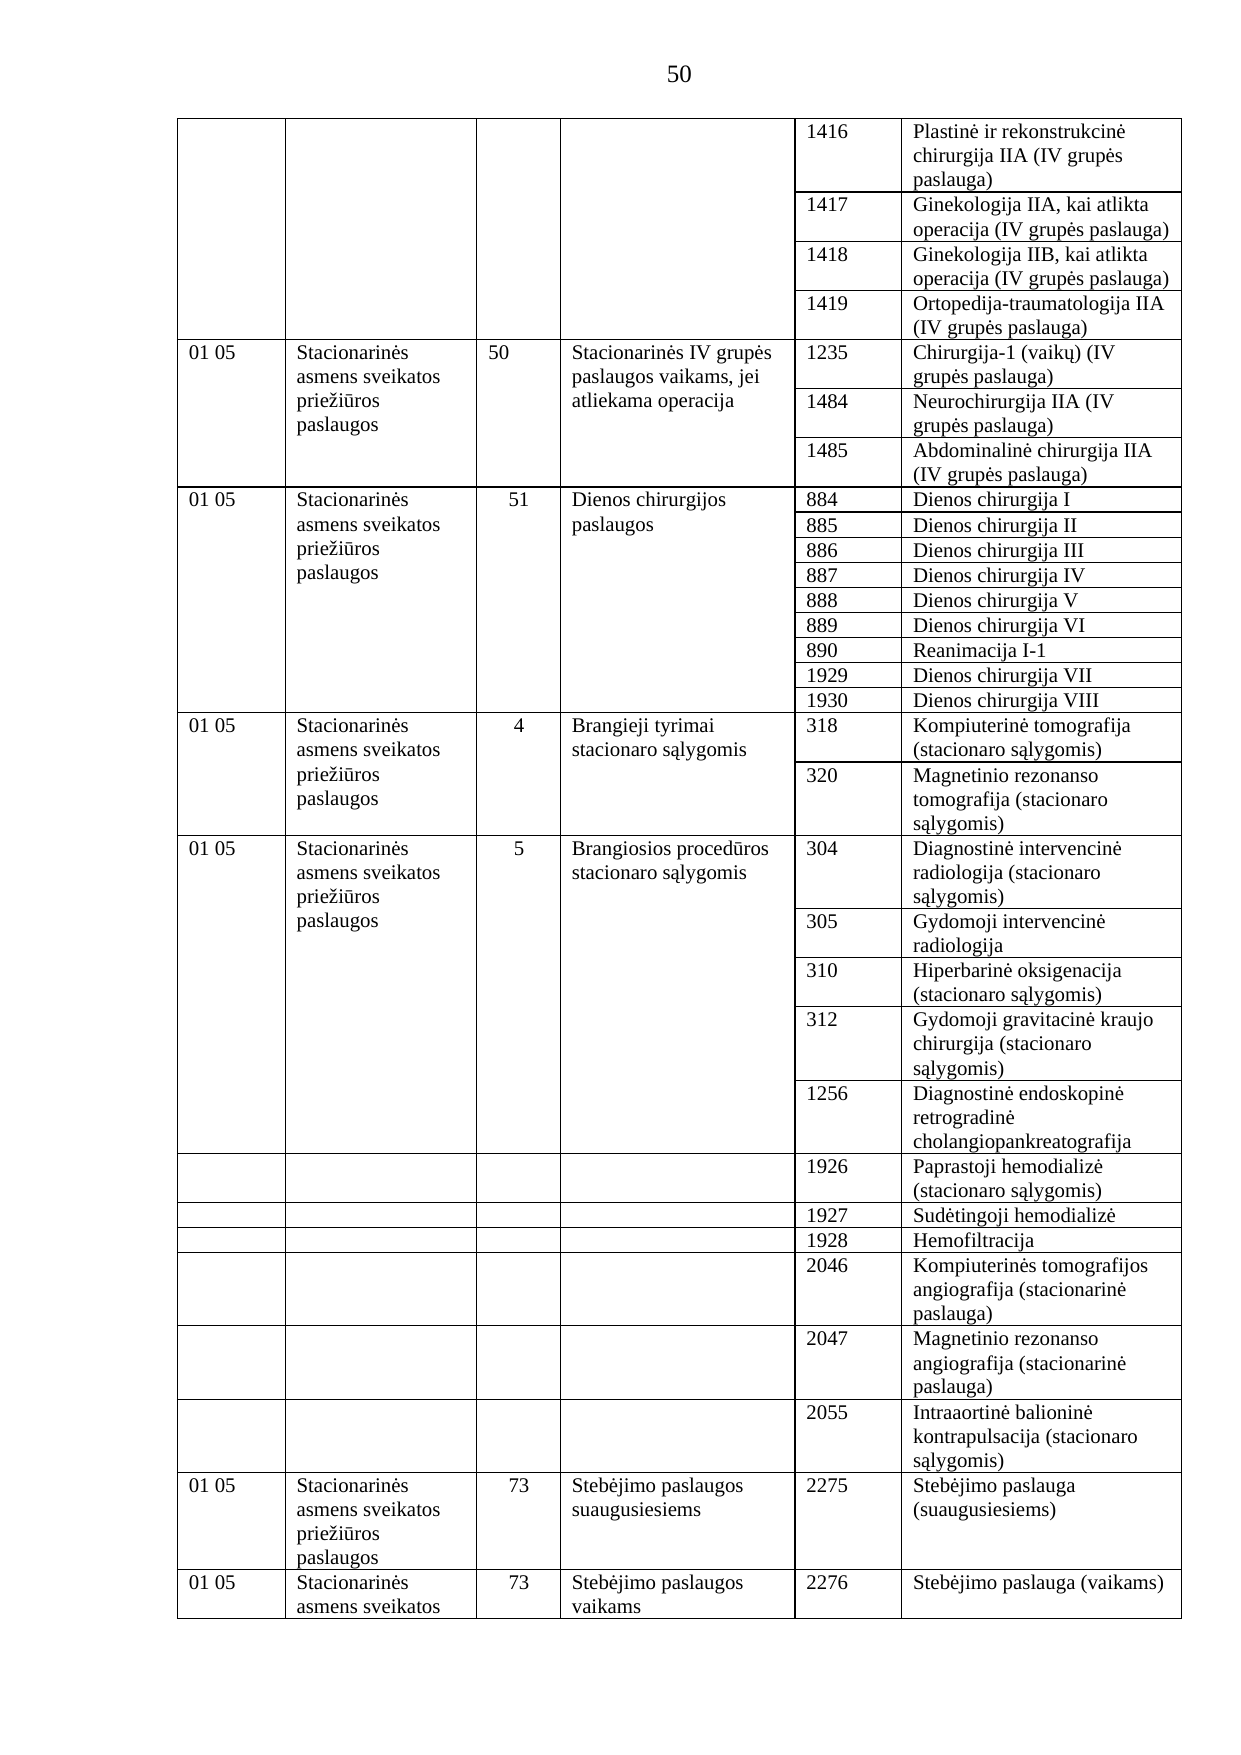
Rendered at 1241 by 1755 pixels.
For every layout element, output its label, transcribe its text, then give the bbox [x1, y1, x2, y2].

table_cell 1417 [796, 193, 901, 241]
table_cell 1484 [796, 389, 901, 437]
table_cell 01 05 [178, 1473, 285, 1569]
table_cell [178, 1253, 285, 1325]
table_cell Dienos chirurgija VIII [902, 688, 1181, 712]
table_cell Ortopedija-traumatologija IIA (IV grupės paslauga) [902, 291, 1181, 339]
table_cell 2055 [796, 1400, 901, 1472]
table_cell [178, 1400, 285, 1472]
table_cell 5 [477, 836, 560, 1153]
table_cell Neurochirurgija IIA (IV grupės paslauga) [902, 389, 1181, 437]
table_cell 884 [796, 488, 901, 511]
table_cell Kompiuterinės tomografijos angiografija (stacionarinė paslauga) [902, 1253, 1181, 1325]
table_cell 1929 [796, 663, 901, 687]
table_cell [286, 1228, 476, 1252]
table_cell 885 [796, 513, 901, 537]
table_cell [477, 1400, 560, 1472]
table_cell [561, 1400, 794, 1472]
table_cell Dienos chirurgijos paslaugos [561, 488, 794, 712]
table_cell Stacionarinės asmens sveikatos priežiūros paslaugos [286, 488, 476, 712]
table_cell [477, 1228, 560, 1252]
table_cell 304 [796, 836, 901, 908]
table_cell Dienos chirurgija III [902, 538, 1181, 562]
table_cell Dienos chirurgija VII [902, 663, 1181, 687]
table_cell Kompiuterinė tomografija (stacionaro sąlygomis) [902, 713, 1181, 761]
table_cell 73 [477, 1473, 560, 1569]
table_cell [178, 119, 285, 339]
table_cell [286, 1154, 476, 1202]
table_cell 887 [796, 563, 901, 587]
table_cell Hemofiltracija [902, 1228, 1181, 1252]
table_cell Gydomoji gravitacinė kraujo chirurgija (stacionaro sąlygomis) [902, 1007, 1181, 1079]
table_cell Hiperbarinė oksigenacija (stacionaro sąlygomis) [902, 958, 1181, 1006]
table_cell 1419 [796, 291, 901, 339]
table_cell 1927 [796, 1203, 901, 1227]
table_cell 2046 [796, 1253, 901, 1325]
table_cell 1418 [796, 242, 901, 290]
table_cell Plastinė ir rekonstrukcinė chirurgija IIA (IV grupės paslauga) [902, 119, 1181, 191]
table_cell 886 [796, 538, 901, 562]
table_cell Brangieji tyrimai stacionaro sąlygomis [561, 713, 794, 835]
table_cell 312 [796, 1007, 901, 1079]
table_cell 1926 [796, 1154, 901, 1202]
table_cell Magnetinio rezonanso angiografija (stacionarinė paslauga) [902, 1326, 1181, 1398]
table_cell 01 05 [178, 488, 285, 712]
table_cell [477, 1326, 560, 1398]
table_cell 305 [796, 909, 901, 957]
table_cell [286, 1326, 476, 1398]
table_cell Stebėjimo paslauga (suaugusiesiems) [902, 1473, 1181, 1569]
table_cell Dienos chirurgija IV [902, 563, 1181, 587]
table_cell [561, 1326, 794, 1398]
table_cell Diagnostinė endoskopinė retrogradinė cholangiopankreatografija [902, 1081, 1181, 1153]
table_cell [561, 1203, 794, 1227]
table_cell Ginekologija IIA, kai atlikta operacija (IV grupės paslauga) [902, 193, 1181, 241]
table_cell Ginekologija IIB, kai atlikta operacija (IV grupės paslauga) [902, 242, 1181, 290]
table_cell 2276 [796, 1570, 901, 1618]
table_cell Stebėjimo paslaugos suaugusiesiems [561, 1473, 794, 1569]
table_cell 01 05 [178, 713, 285, 835]
table_cell Stacionarinės asmens sveikatos priežiūros paslaugos [286, 713, 476, 835]
table_cell Diagnostinė intervencinė radiologija (stacionaro sąlygomis) [902, 836, 1181, 908]
table_cell [286, 1253, 476, 1325]
table_cell [561, 1228, 794, 1252]
table_cell 1928 [796, 1228, 901, 1252]
table_cell Dienos chirurgija I [902, 488, 1181, 511]
table_cell [477, 119, 560, 339]
table_cell Dienos chirurgija II [902, 513, 1181, 537]
table_cell 1235 [796, 340, 901, 388]
table_cell [178, 1154, 285, 1202]
table_cell 318 [796, 713, 901, 761]
table_cell 889 [796, 613, 901, 637]
table_cell Stacionarinės asmens sveikatos priežiūros paslaugos [286, 340, 476, 486]
table_cell Stacionarinės IV grupės paslaugos vaikams, jei atliekama operacija [561, 340, 794, 486]
table_cell Sudėtingoji hemodializė [902, 1203, 1181, 1227]
table_cell 310 [796, 958, 901, 1006]
table_cell Dienos chirurgija VI [902, 613, 1181, 637]
table_cell 1416 [796, 119, 901, 191]
table_cell 01 05 [178, 836, 285, 1153]
table_cell [286, 119, 476, 339]
table_cell [477, 1253, 560, 1325]
table_cell [286, 1400, 476, 1472]
table_cell Paprastoji hemodializė (stacionaro sąlygomis) [902, 1154, 1181, 1202]
table_cell Dienos chirurgija V [902, 588, 1181, 612]
table_cell 1256 [796, 1081, 901, 1153]
table_cell [561, 1253, 794, 1325]
table_cell Chirurgija-1 (vaikų) (IV grupės paslauga) [902, 340, 1181, 388]
table_cell [561, 119, 794, 339]
table_cell Magnetinio rezonanso tomografija (stacionaro sąlygomis) [902, 763, 1181, 835]
table_cell 2047 [796, 1326, 901, 1398]
table_cell Stacionarinės asmens sveikatos priežiūros paslaugos [286, 1473, 476, 1569]
table_cell 01 05 [178, 1570, 285, 1618]
table_cell Stebėjimo paslaugos vaikams [561, 1570, 794, 1618]
table_cell [286, 1203, 476, 1227]
table_cell Stacionarinės asmens sveikatos [286, 1570, 476, 1618]
table_cell [561, 1154, 794, 1202]
table_cell Intraaortinė balioninė kontrapulsacija (stacionaro sąlygomis) [902, 1400, 1181, 1472]
table_cell 73 [477, 1570, 560, 1618]
table_cell 1485 [796, 438, 901, 486]
table_cell [178, 1203, 285, 1227]
table_cell Gydomoji intervencinė radiologija [902, 909, 1181, 957]
table_cell 2275 [796, 1473, 901, 1569]
table_cell Brangiosios procedūros stacionaro sąlygomis [561, 836, 794, 1153]
table_cell 1930 [796, 688, 901, 712]
table_cell Stacionarinės asmens sveikatos priežiūros paslaugos [286, 836, 476, 1153]
table_cell 890 [796, 638, 901, 662]
table_cell [178, 1326, 285, 1398]
table_cell 888 [796, 588, 901, 612]
table_cell [477, 1154, 560, 1202]
table_cell [178, 1228, 285, 1252]
table_cell 01 05 [178, 340, 285, 486]
table_cell Reanimacija I-1 [902, 638, 1181, 662]
table_cell Stebėjimo paslauga (vaikams) [902, 1570, 1181, 1618]
table_cell 4 [477, 713, 560, 835]
table_cell Abdominalinė chirurgija IIA (IV grupės paslauga) [902, 438, 1181, 486]
table_cell 320 [796, 763, 901, 835]
table_cell 51 [477, 488, 560, 712]
table_cell 50 [477, 340, 560, 486]
table_cell [477, 1203, 560, 1227]
